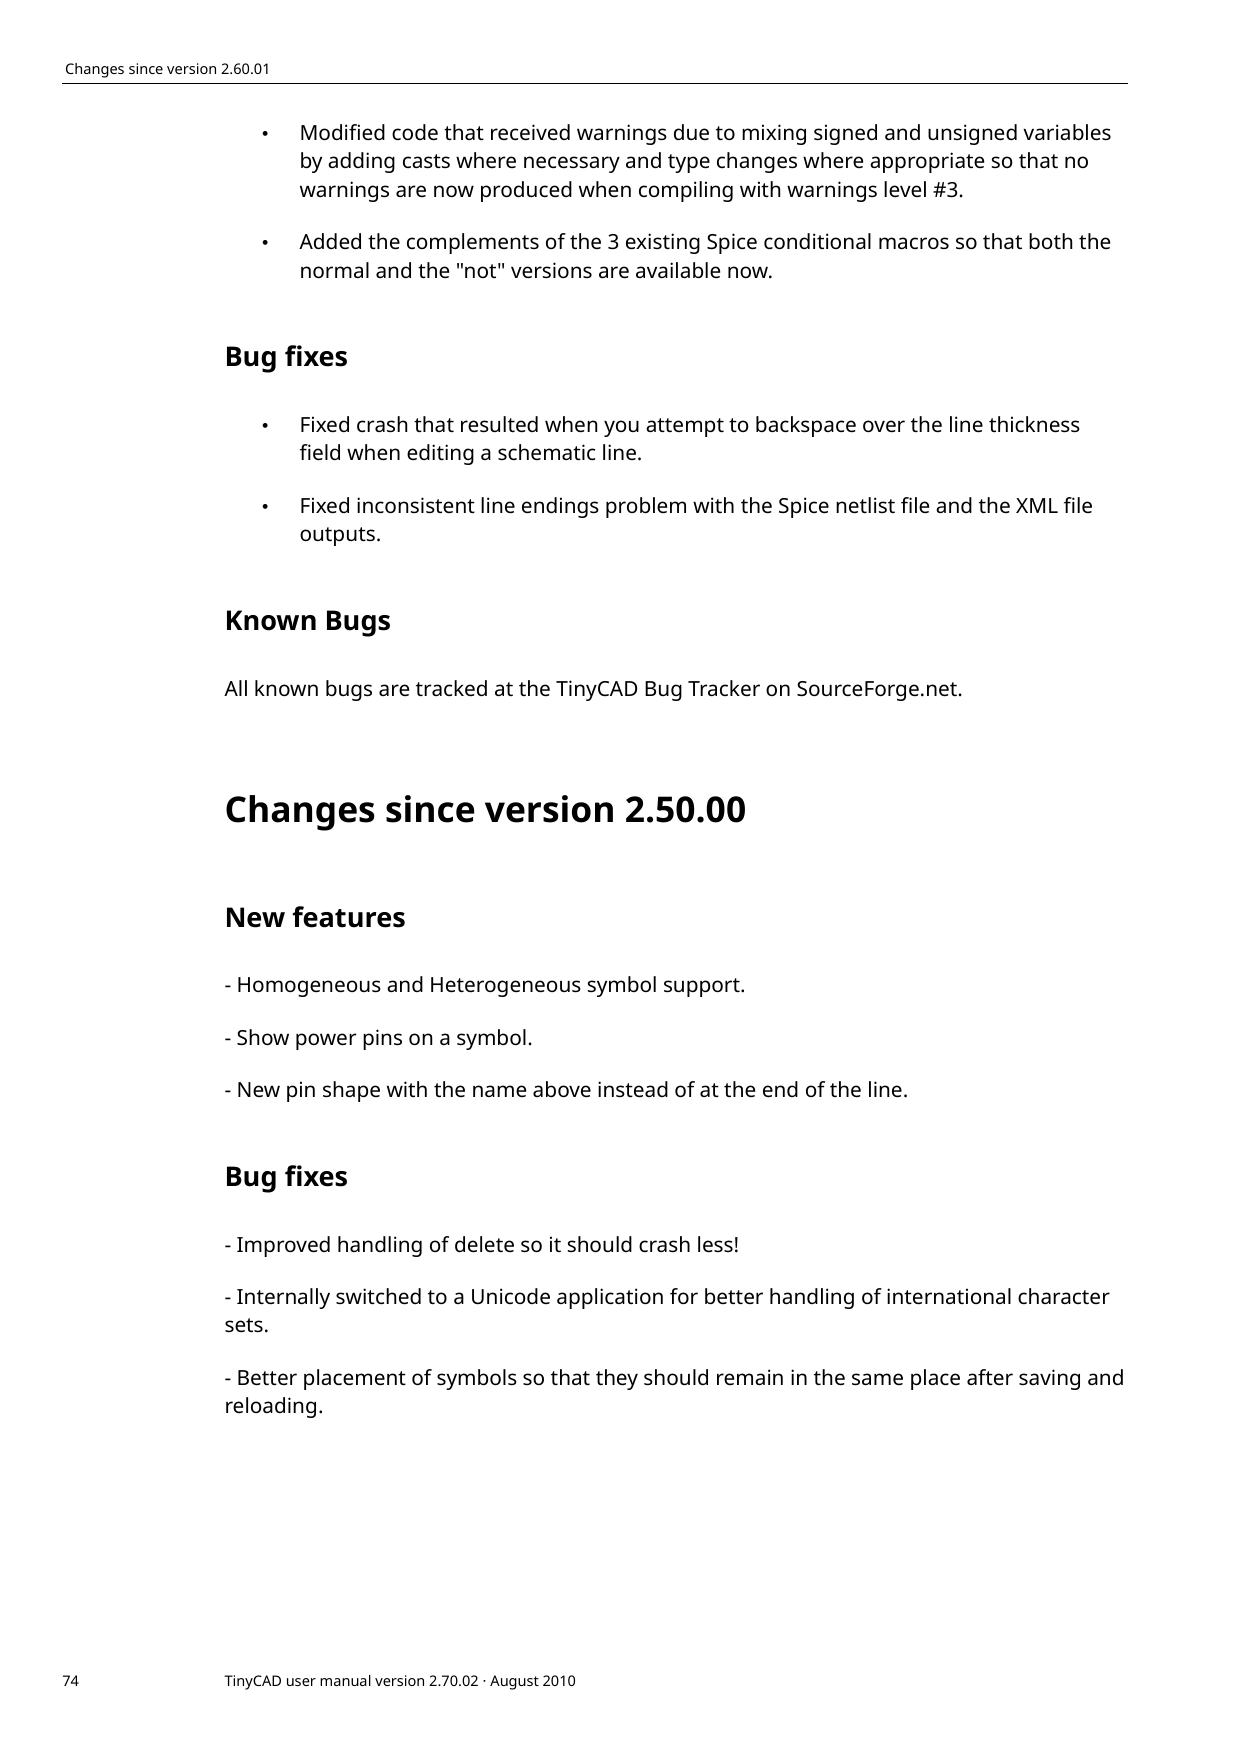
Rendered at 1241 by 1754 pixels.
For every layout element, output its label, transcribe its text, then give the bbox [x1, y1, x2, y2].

subtitle Known Bugs [224, 601, 1128, 638]
text - Internally switched to a Unicode application for better handling of international character sets. [224, 1282, 1128, 1339]
subtitle Bug fixes [224, 1157, 1128, 1194]
list Modified code that received warnings due to mixing signed and unsigned variables by adding casts where necessary and type changes where appropriate so that no warnings are now produced when compiling with warnings level #3. [262, 118, 1128, 203]
subtitle Bug fixes [224, 338, 1128, 374]
list Fixed inconsistent line endings problem with the Spice netlist file and the XML file outputs. [262, 491, 1128, 548]
text - Show power pins on a symbol. [224, 1023, 1128, 1051]
list Fixed crash that resulted when you attempt to backspace over the line thickness field when editing a schematic line. [262, 410, 1128, 467]
text - Better placement of symbols so that they should remain in the same place after saving and reloading. [224, 1363, 1128, 1420]
text - Improved handling of delete so it should crash less! [224, 1230, 1128, 1258]
text - Homogeneous and Heterogeneous symbol support. [224, 971, 1128, 999]
text - New pin shape with the name above instead of at the end of the line. [224, 1075, 1128, 1104]
text All known bugs are tracked at the TinyCAD Bug Tracker on SourceForge.net. [224, 674, 1128, 702]
subtitle Changes since version 2.50.00 [224, 785, 1128, 833]
subtitle New features [224, 898, 1128, 935]
list Added the complements of the 3 existing Spice conditional macros so that both the normal and the "not" versions are available now. [262, 227, 1128, 284]
